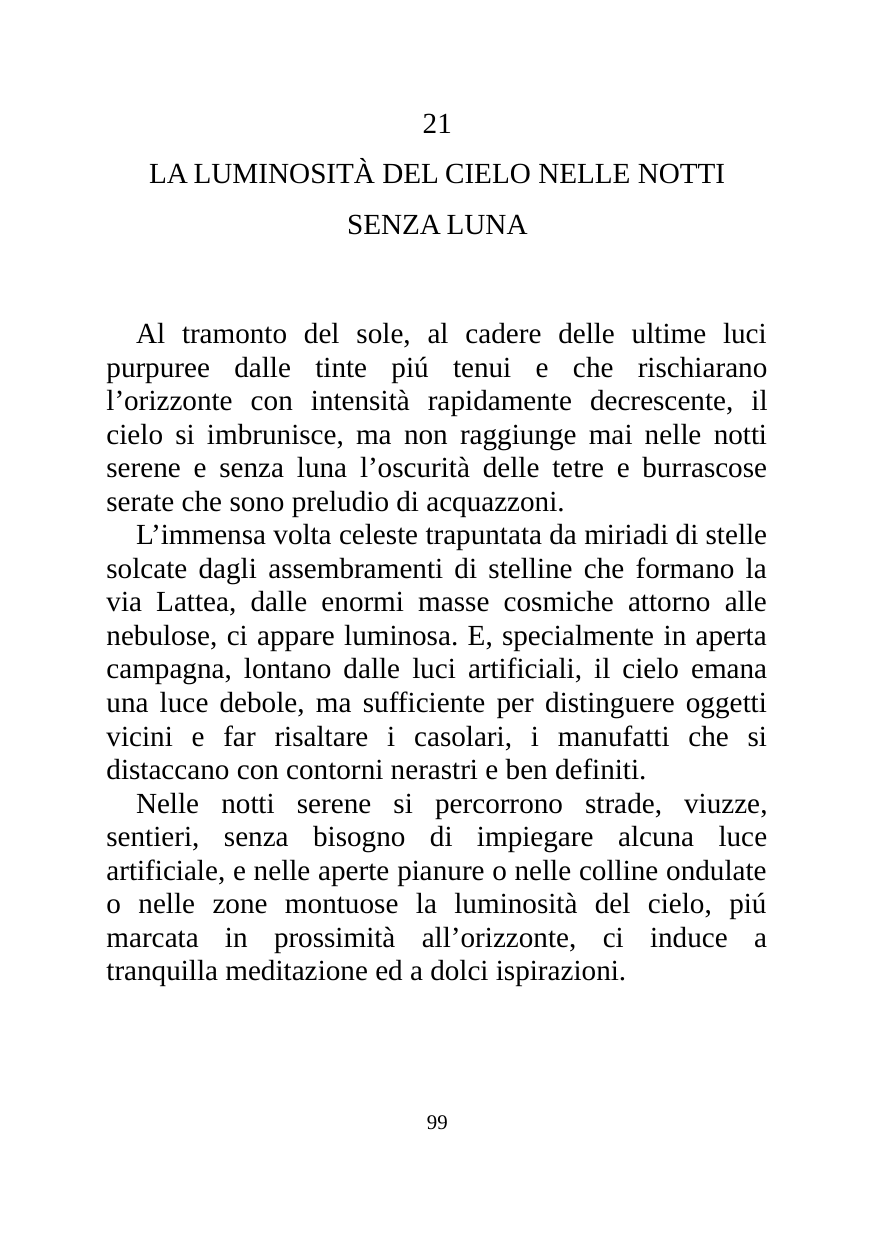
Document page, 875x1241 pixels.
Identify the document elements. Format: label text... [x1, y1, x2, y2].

subtitle 21 LA LUMINOSITÀ DEL CIELO NELLE NOTTI SENZA LUNA [106, 106, 768, 240]
text L’immensa volta celeste trapuntata da miriadi di stelle solcate dagli assembramenti di stelline che formano la via Lattea, dalle enormi masse cosmiche attorno alle nebulose, ci appare luminosa. E, specialmente in aperta campagna, lontano dalle luci artificiali, il cielo emana una luce debole, ma sufficiente per distinguere oggetti vicini e far risaltare i casolari, i manufatti che si distaccano con contorni nerastri e ben definiti. [106, 517, 768, 786]
text Al tramonto del sole, al cadere delle ultime luci purpuree dalle tinte piú tenui e che rischiarano l’orizzonte con intensità rapidamente decrescente, il cielo si imbrunisce, ma non raggiunge mai nelle notti serene e senza luna l’oscurità delle tetre e burrascose serate che sono preludio di acquazzoni. [106, 316, 768, 517]
text Nelle notti serene si percorrono strade, viuzze, sentieri, senza bisogno di impiegare alcuna luce artificiale, e nelle aperte pianure o nelle colline ondulate o nelle zone montuose la luminosità del cielo, piú marcata in prossimità all’orizzonte, ci induce a tranquilla meditazione ed a dolci ispirazioni. [106, 786, 768, 987]
